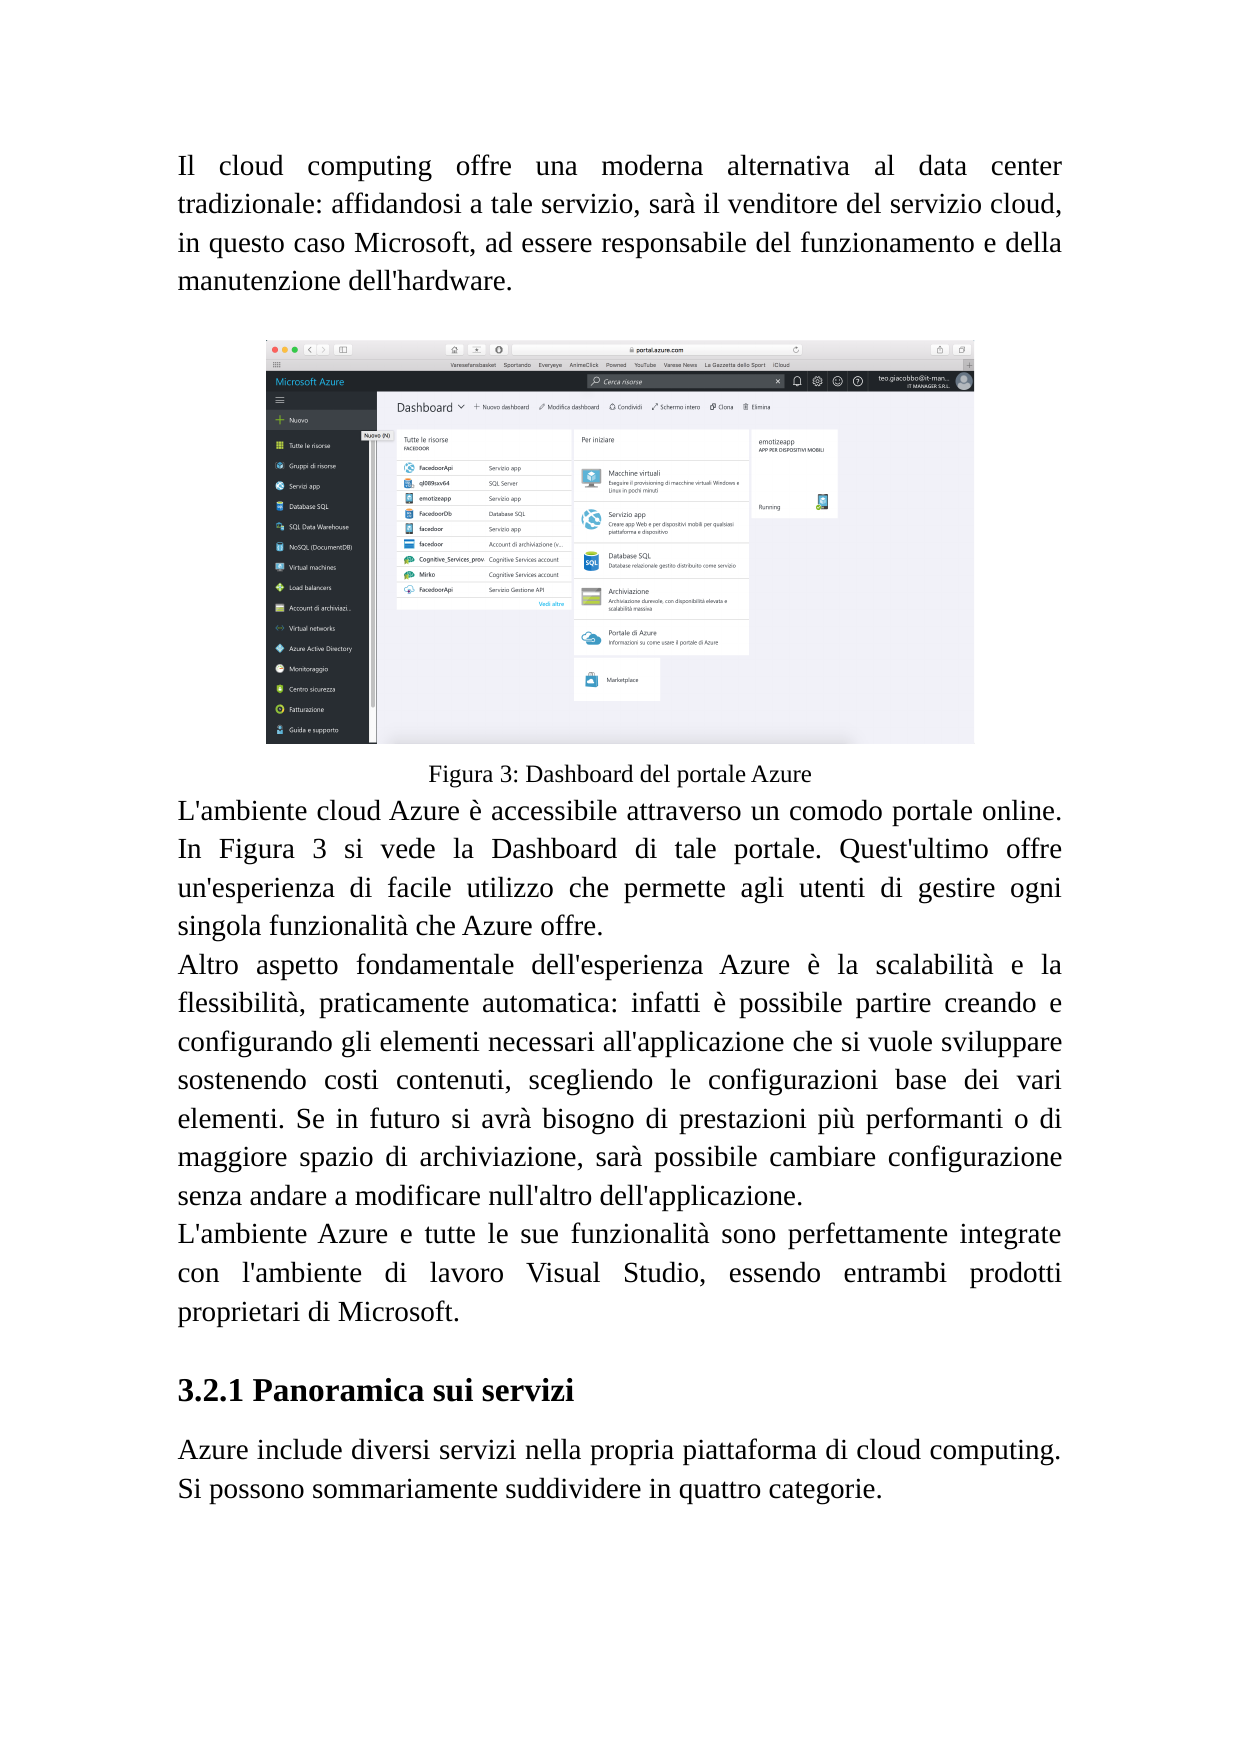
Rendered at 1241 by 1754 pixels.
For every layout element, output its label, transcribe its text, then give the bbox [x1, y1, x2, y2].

text L'ambiente Azure e tutte le sue funzionalità sono perfettamente integrate con l'ambiente di lavoro Visual Studio, essendo entrambi prodotti proprietari di Microsoft. [177, 1217, 1063, 1327]
text Figura 3: Dashboard del portale Azure [177, 759, 1063, 788]
picture [266, 340, 975, 744]
text Azure include diversi servizi nella propria piattaforma di cloud computing. Si possono sommariamente suddividere in quattro categorie. [177, 1432, 1063, 1504]
text 3.2.1 Panoramica sui servizi [177, 1371, 1063, 1409]
text Altro aspetto fondamentale dell'esperienza Azure è la scalabilità e la flessibilità, praticamente automatica: infatti è possibile partire creando e configurando gli elementi necessari all'applicazione che si vuole sviluppare sostenendo costi contenuti, scegliendo le configurazioni base dei vari elementi. Se in futuro si avrà bisogno di prestazioni più performanti o di maggiore spazio di archiviazione, sarà possibile cambiare configurazione senza andare a modificare null'altro dell'applicazione. [177, 947, 1063, 1212]
text L'ambiente cloud Azure è accessibile attraverso un comodo portale online. In Figura 3 si vede la Dashboard di tale portale. Quest'ultimo offre un'esperienza di facile utilizzo che permette agli utenti di gestire ogni singola funzionalità che Azure offre. [177, 793, 1063, 942]
text Il cloud computing offre una moderna alternativa al data center tradizionale: affidandosi a tale servizio, sarà il venditore del servizio cloud, in questo caso Microsoft, ad essere responsabile del funzionamento e della manutenzione dell'hardware. [177, 148, 1063, 297]
